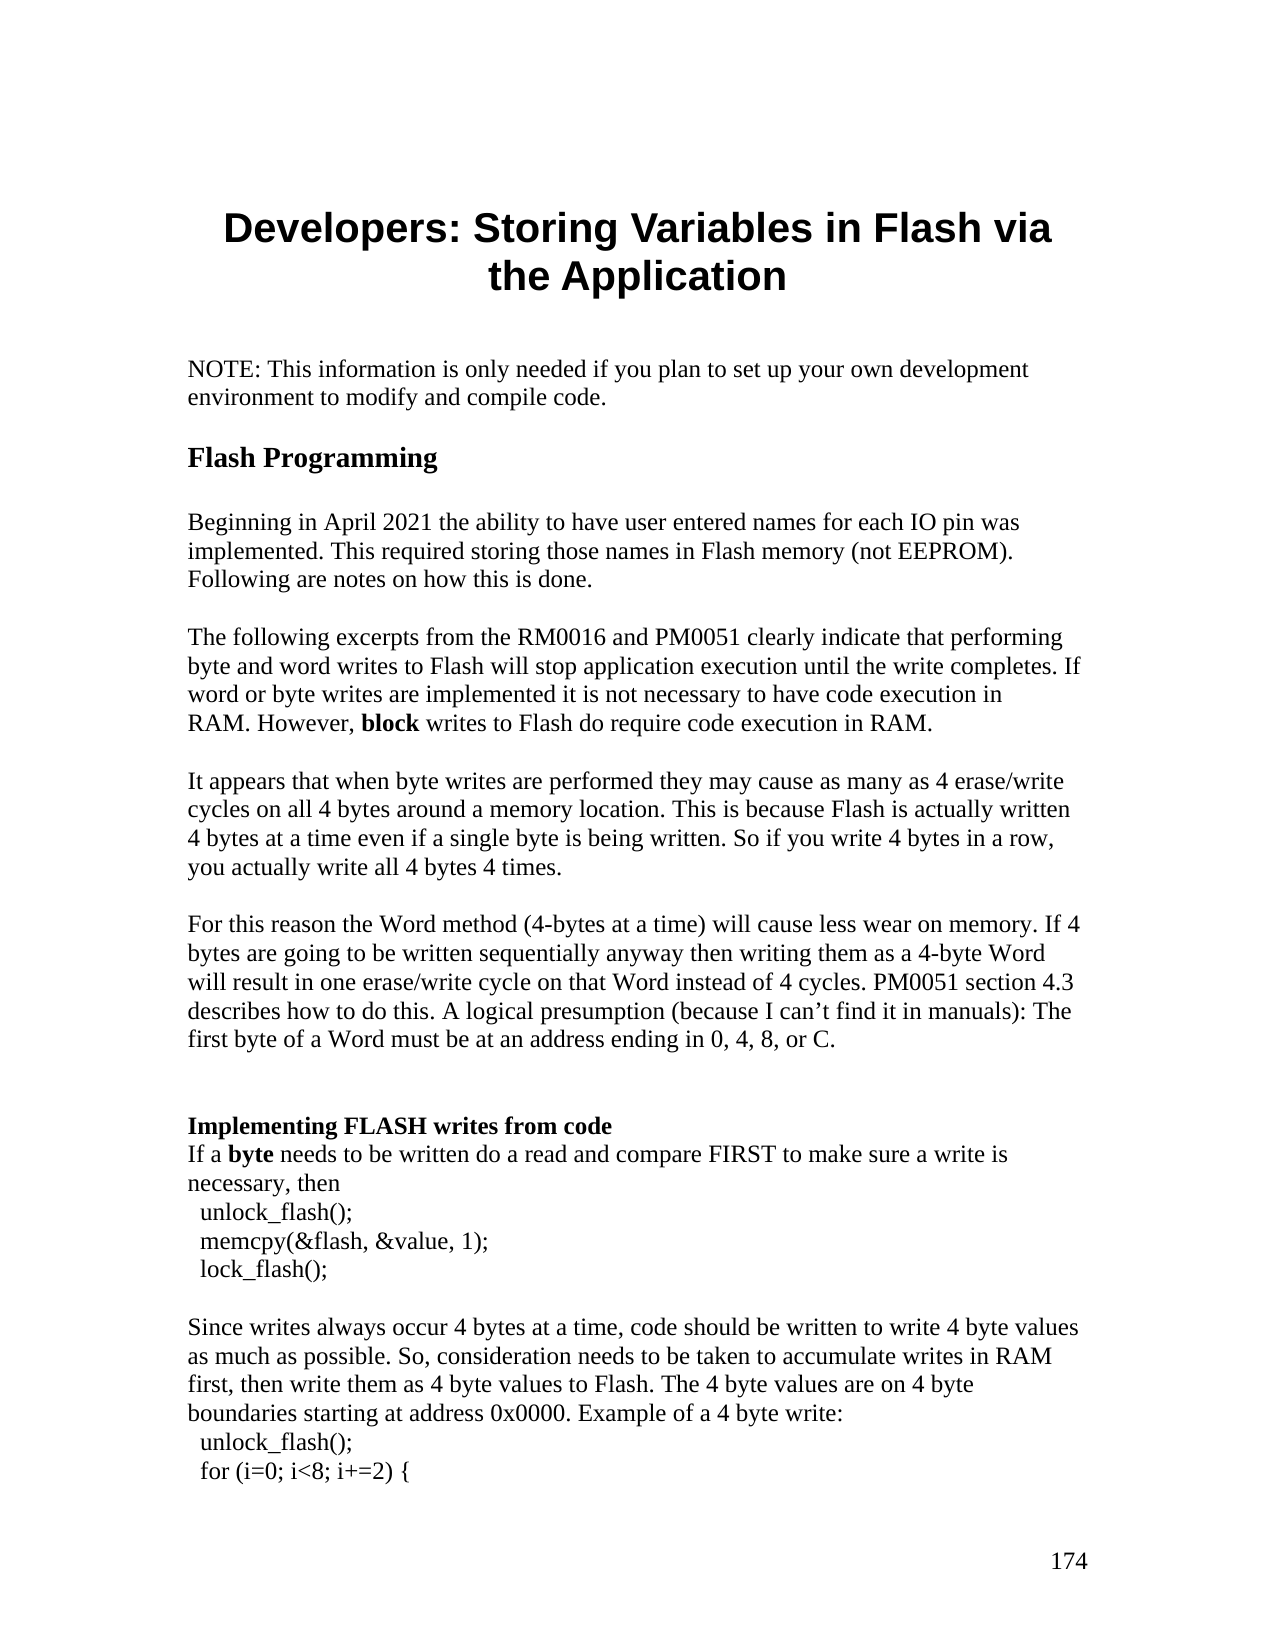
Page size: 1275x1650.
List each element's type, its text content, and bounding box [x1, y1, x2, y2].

text The following excerpts from the RM0016 and PM0051 clearly indicate that performing byte and word writes to Flash will stop application execution until the write completes. If word or byte writes are implemented it is not necessary to have code execution in [187, 622, 1087, 708]
text For this reason the Word method (4-bytes at a time) will cause less wear on memory. If 4 bytes are going to be written sequentially anyway then writing them as a 4-byte Word will result in one erase/write cycle on that Word instead of 4 cycles. PM0051 section 4.3 describes how to do this. A logical presumption (because I can’t find it in manuals): The first byte of a Word must be at an address ending in 0, 4, 8, or C. [187, 909, 1087, 1053]
text RAM. However, block writes to Flash do require code execution in RAM. [187, 708, 1087, 737]
text unlock_flash(); [187, 1427, 1087, 1456]
text for (i=0; i<8; i+=2) { [187, 1456, 1087, 1484]
text Flash Programming [187, 440, 1087, 473]
text necessary, then [187, 1168, 1087, 1197]
text Implementing FLASH writes from code [187, 1111, 1087, 1139]
text Beginning in April 2021 the ability to have user entered names for each IO pin was implemented. This required storing those names in Flash memory (not EEPROM). Following are notes on how this is done. [187, 507, 1087, 593]
text It appears that when byte writes are performed they may cause as many as 4 erase/write cycles on all 4 bytes around a memory location. This is because Flash is actually written 4 bytes at a time even if a single byte is being written. So if you write 4 bytes in a row, you actually write all 4 bytes 4 times. [187, 766, 1087, 881]
subtitle Developers: Storing Variables in Flash via the Application [187, 204, 1087, 299]
text unlock_flash(); [187, 1197, 1087, 1226]
text NOTE: This information is only needed if you plan to set up your own development environment to modify and compile code. [187, 354, 1087, 411]
text memcpy(&flash, &value, 1); [187, 1226, 1087, 1254]
text If a byte needs to be written do a read and compare FIRST to make sure a write is [187, 1139, 1087, 1168]
text Since writes always occur 4 bytes at a time, code should be written to write 4 byte values as much as possible. So, consideration needs to be taken to accumulate writes in RAM first, then write them as 4 byte values to Flash. The 4 byte values are on 4 byte boundaries starting at address 0x0000. Example of a 4 byte write: [187, 1312, 1087, 1427]
text lock_flash(); [187, 1254, 1087, 1283]
